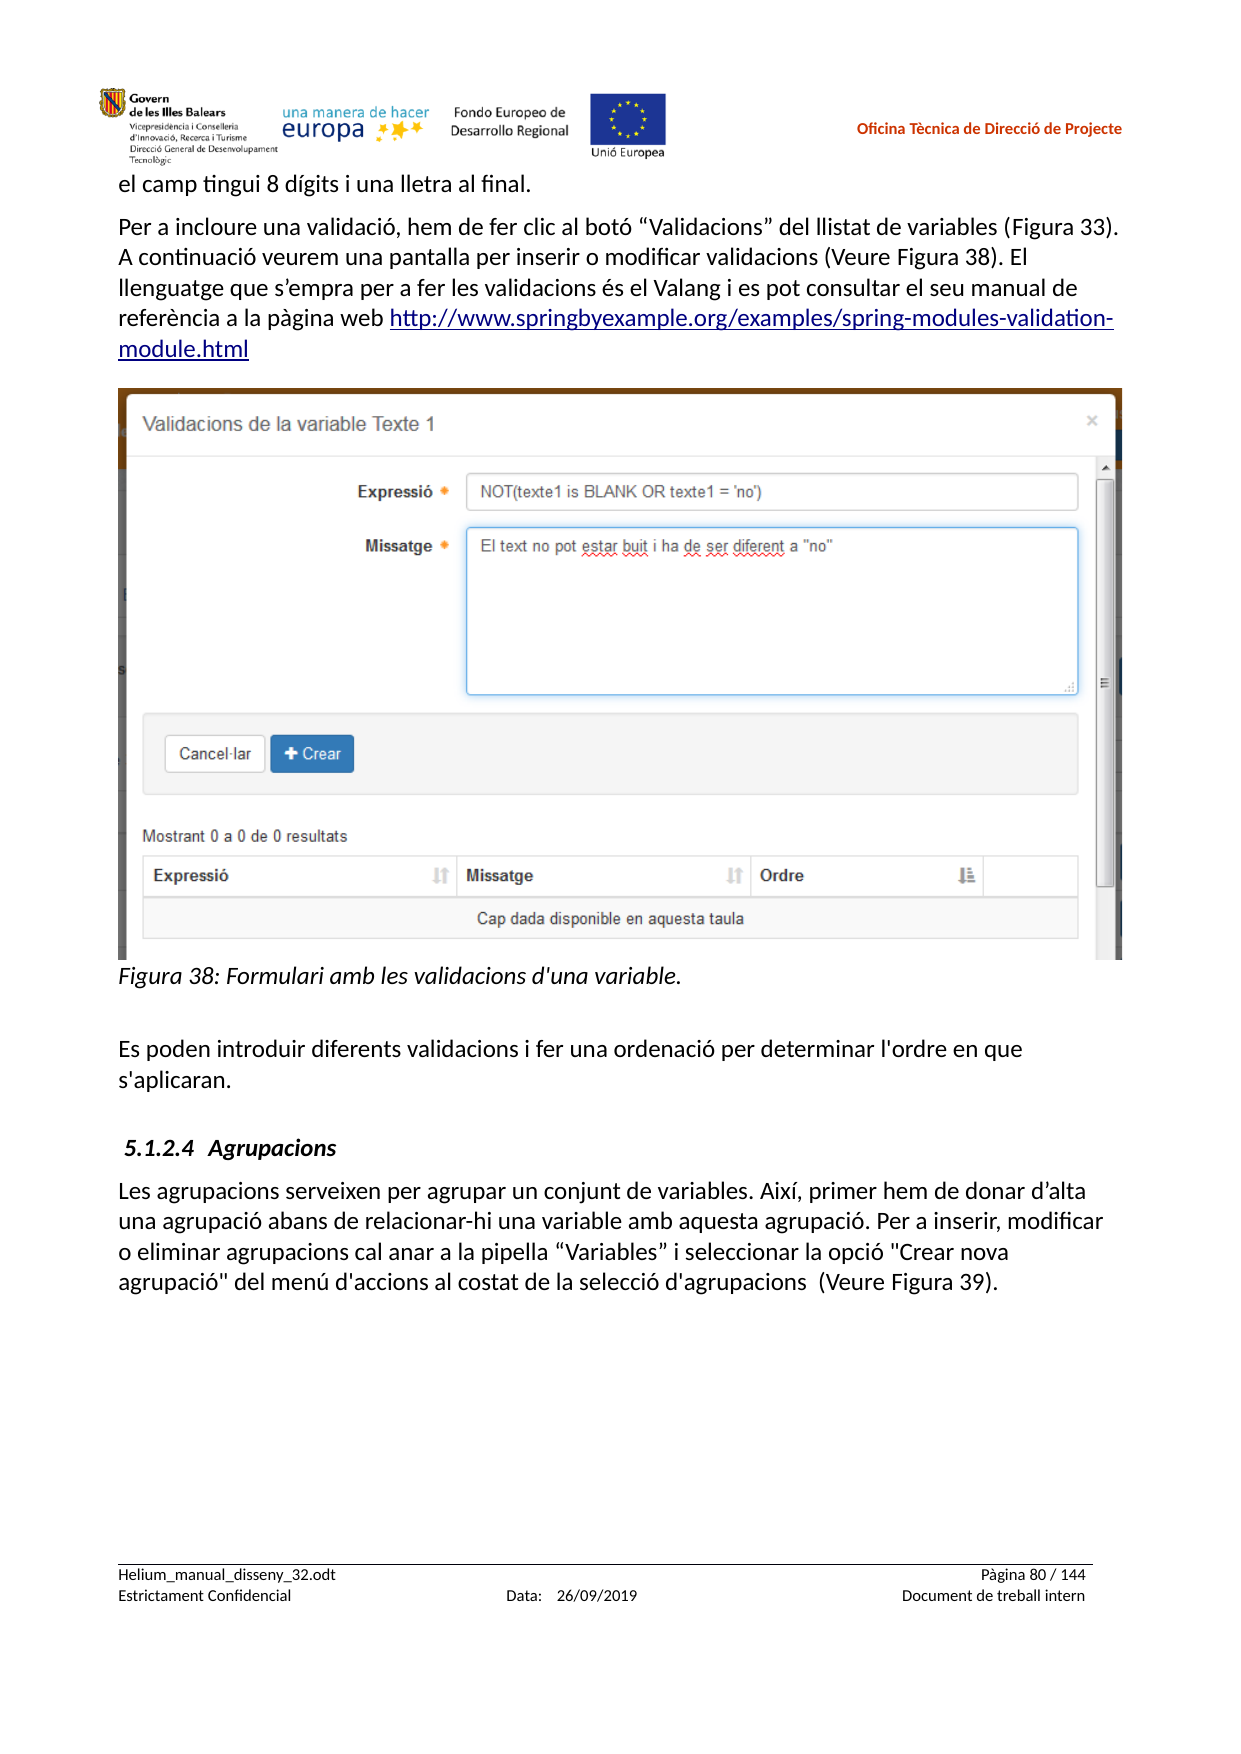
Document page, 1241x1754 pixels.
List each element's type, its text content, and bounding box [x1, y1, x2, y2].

subtitle Agrupacions [118, 1132, 1122, 1162]
text Per a incloure una validació, hem de fer clic al botó “Validacions” del llistat de variables (Figura 33). A continuació veurem una pantalla per inserir o modificar validacions (Veure Figura 38). El llenguatge que s’empra per a fer les validacions és el Valang i es pot consultar el seu manual de referència a la pàgina web http://www.springbyexample.org/examples/spring-modules-validation-module.html [118, 211, 1122, 363]
picture [118, 388, 1123, 960]
text Figura 38: Formulari amb les validacions d'una variable. [118, 960, 1122, 990]
text el camp tingui 8 dígits i una lletra al final. [118, 168, 1122, 198]
text Les agrupacions serveixen per agrupar un conjunt de variables. Així, primer hem de donar d’alta una agrupació abans de relacionar-hi una variable amb aquesta agrupació. Per a inserir, modificar o eliminar agrupacions cal anar a la pipella “Variables” i seleccionar la opció "Crear nova agrupació" del menú d'accions al costat de la selecció d'agrupacions (Veure Figura 39). [118, 1175, 1122, 1297]
picture [99, 87, 668, 166]
text Es poden introduir diferents validacions i fer una ordenació per determinar l'ordre en que s'aplicaran. [118, 1033, 1122, 1094]
